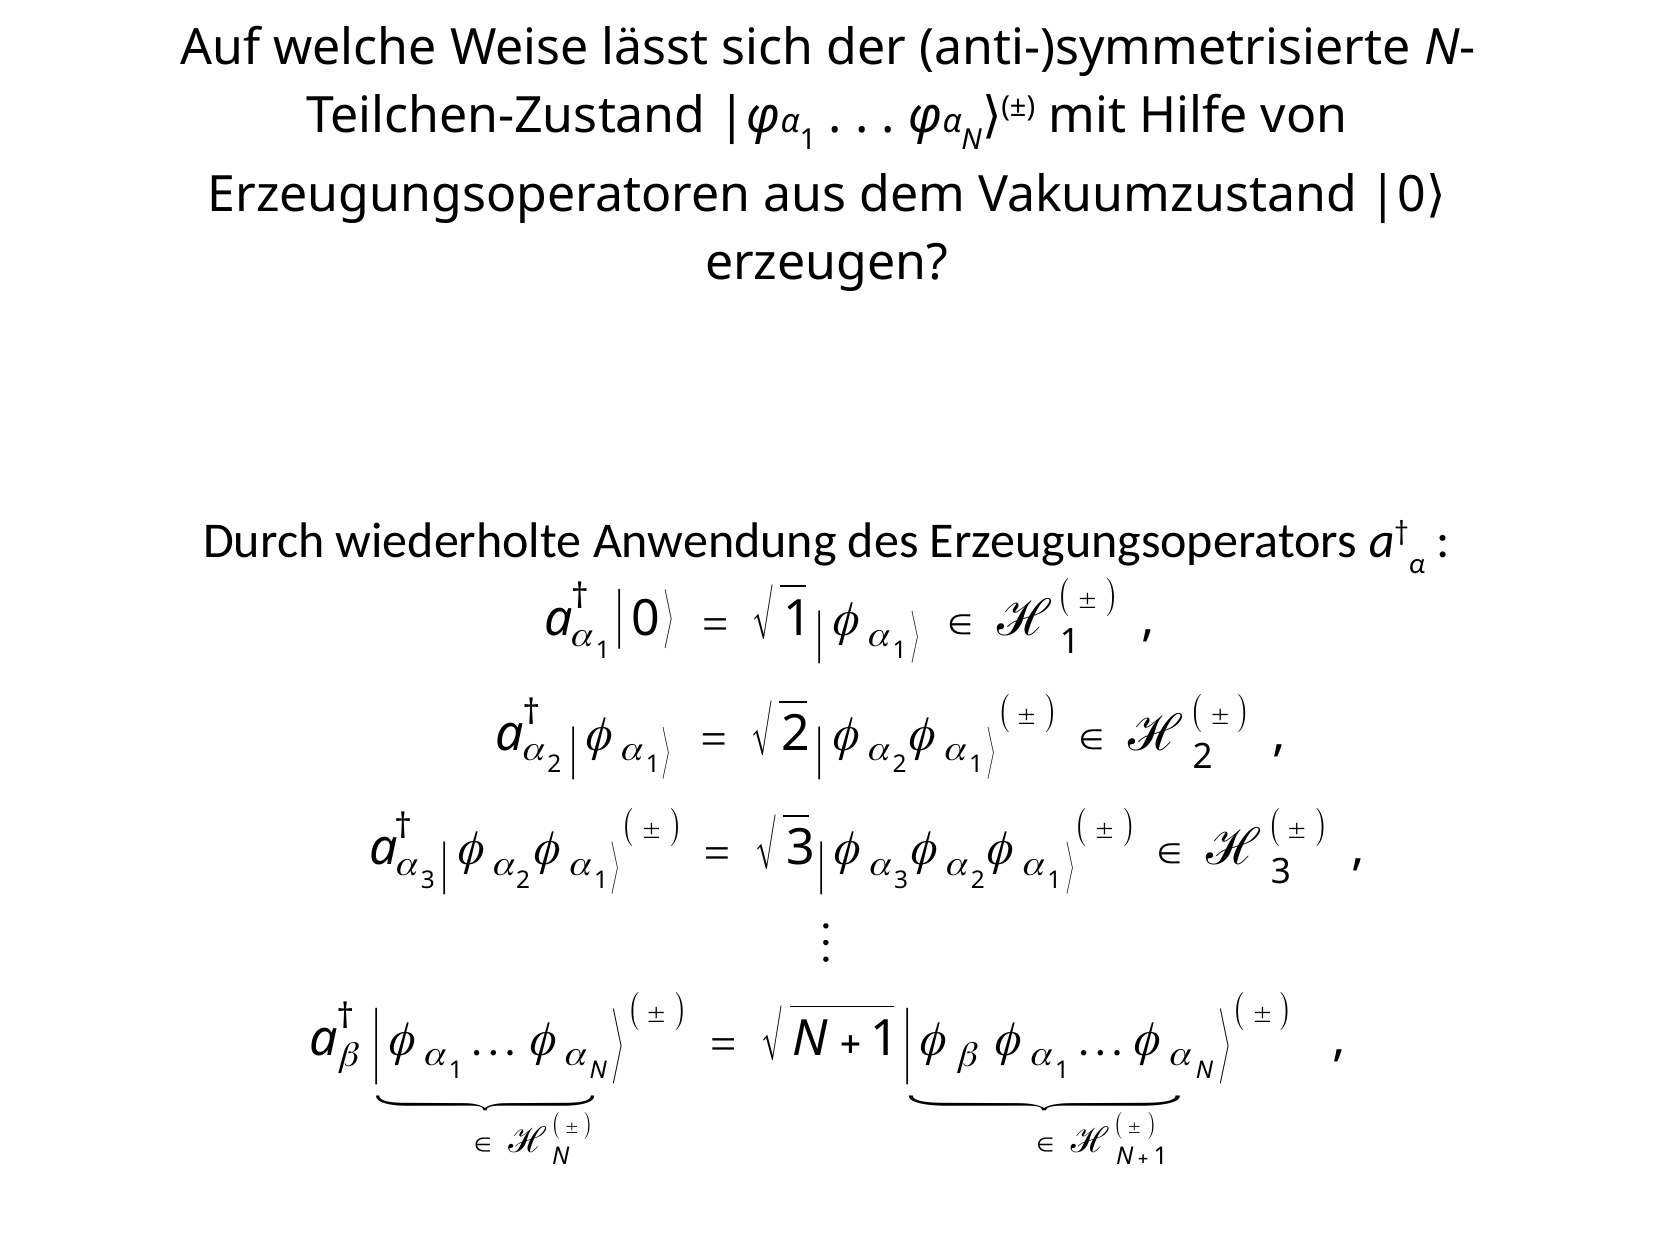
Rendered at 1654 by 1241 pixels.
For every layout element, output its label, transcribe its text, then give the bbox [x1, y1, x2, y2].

title Auf welche Weise lässt sich der (anti-)symmetrisierte N-Teilchen-Zustand |φα1 . . . φαN⟩(±) mit Hilfe von Erzeugungsoperatoren aus dem Vakuumzustand |0⟩ erzeugen? [82, 47, 1571, 258]
subtitle Durch wiederholte Anwendung des Erzeugungsoperators a†α : [82, 290, 1571, 1010]
chart [284, 575, 1369, 1173]
